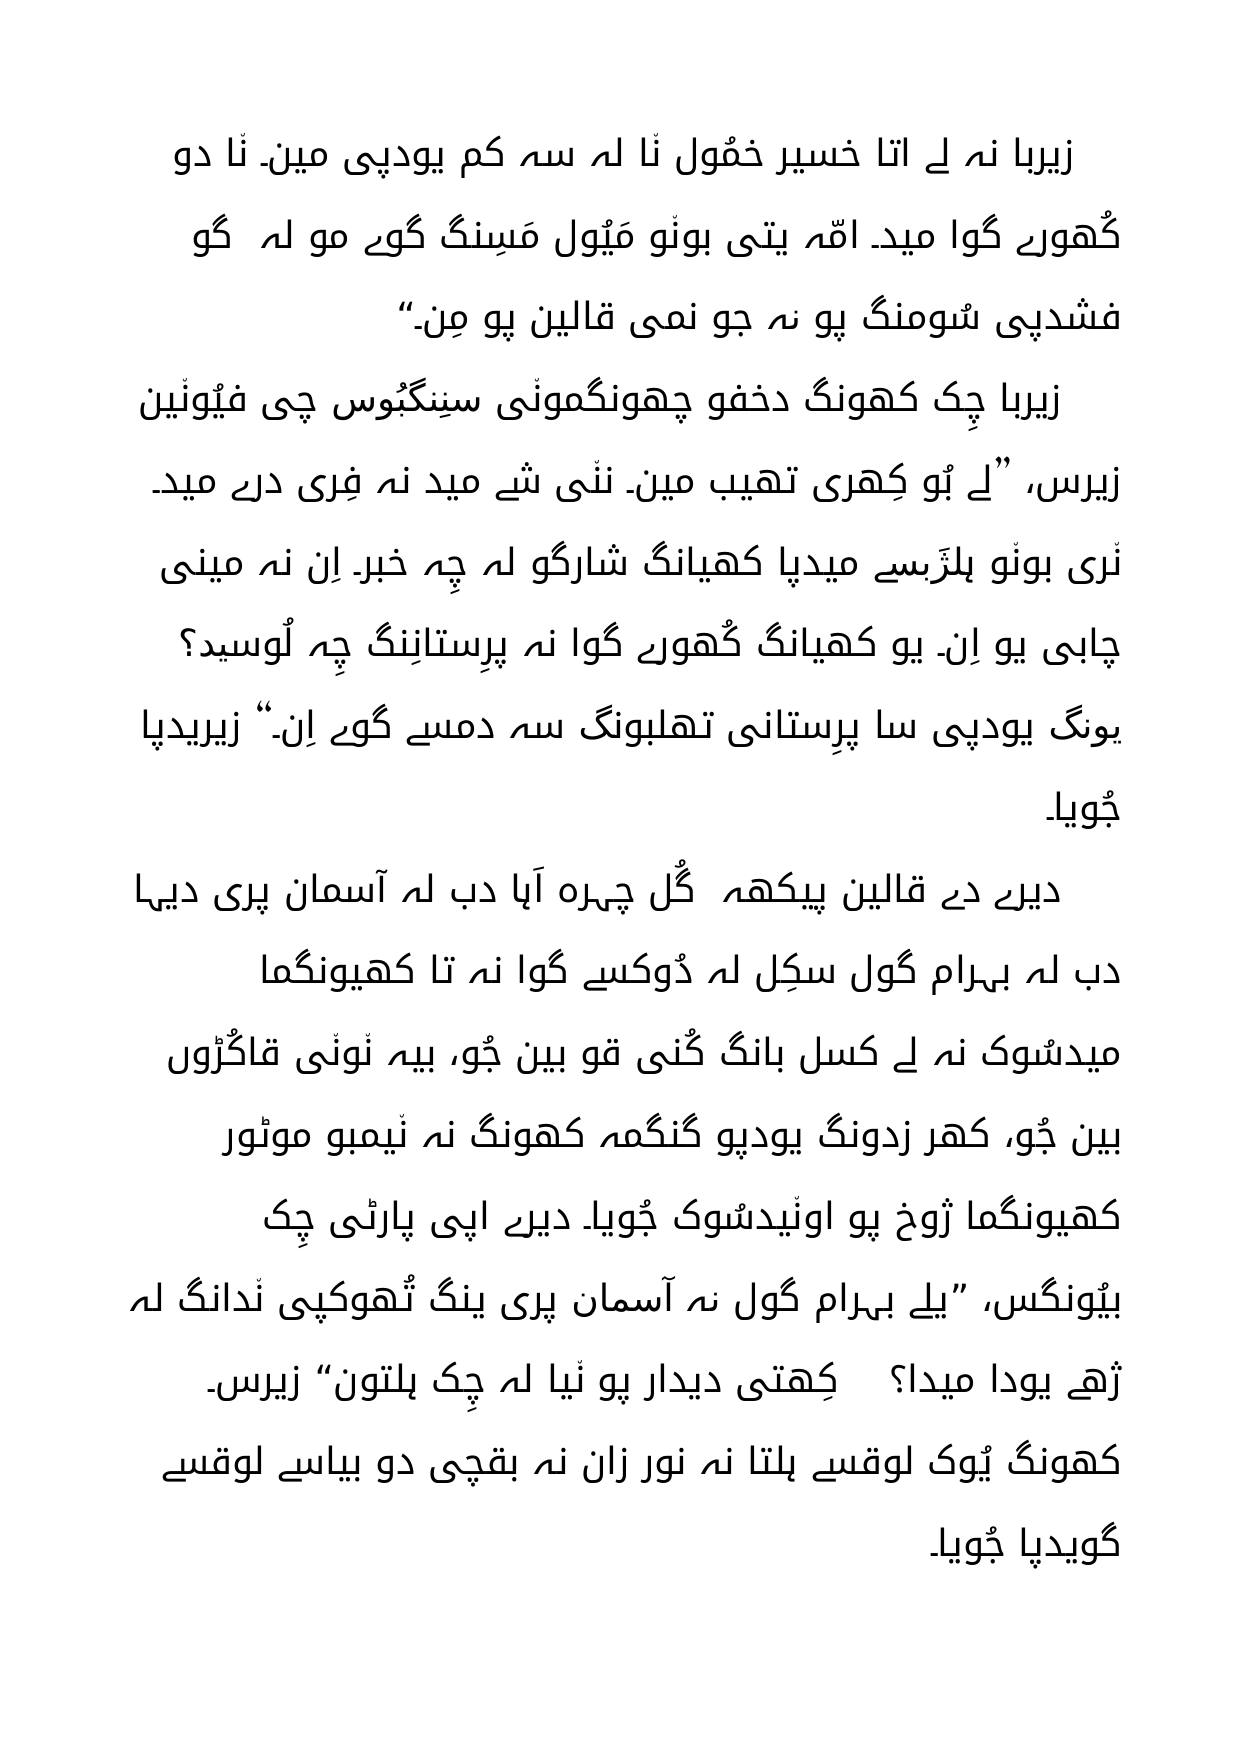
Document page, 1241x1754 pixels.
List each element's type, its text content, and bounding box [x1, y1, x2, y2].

text دیرے دے قالین پیکھہ گُل چہرہ اَہا دب لہ آسمان پری دیہا دب لہ بہرام گول سکِل لہ دُوکسے گوا نہ تا کھیونگما میدسُوک نہ لے کسل بانگ کُنی قو بین جُو، بیہ ن٘ون٘ی قاکُڑوں بین جُو، کھر زدونگ یودپو گنگمہ کھونگ نہ ن٘یمبو موٹور کھیونگما ژوخ پو اون٘یدسُوک جُویا۔ دیرے اپی پارٹی چِک بیُونگس، ”یلے بہرام گول نہ آسمان پری ینگ تُھوکپی ن٘دانگ لہ ژھے یودا میدا؟ کِھتی دیدار پو ن٘یا لہ چِک ہلتون“ زیرس۔ کھونگ یُوک لوقسے ہلتا نہ نور زان نہ بقچی دو بیاسے لوقسے گویدپا جُویا۔ [118, 854, 1122, 1579]
text زیربا چِک کھونگ دخفو چھونگمون٘ی سنِنگبُوس چی فیُون٘ین زیرس، ”لے بُو کِھری تھیب مین۔ نن٘ی شے مید نہ فِری درے مید۔ ن٘ری بون٘و ہلژَبسے میدپا کھیانگ شارگو لہ چِہ خبر۔ اِن نہ مینی چابی یو اِن۔ یو کھیانگ کُھورے گوا نہ پرِستانِنگ چِہ لُوسید؟ یونگ یودپی سا پرِستانی تھلبونگ سہ دمسے گوے اِن۔“ زیریدپا جُویا۔ [118, 363, 1122, 843]
text زیربا نہ لے اتا خسیر خمُول ن٘ا لہ سہ کم یودپی مین۔ ن٘ا دو کُھورے گوا مید۔ امّہ یتی بون٘و مَیُول مَسِنگ گوے مو لہ گو فشدپی سُومنگ پو نہ جو نمی قالین پو مِن۔“ [118, 118, 1122, 353]
